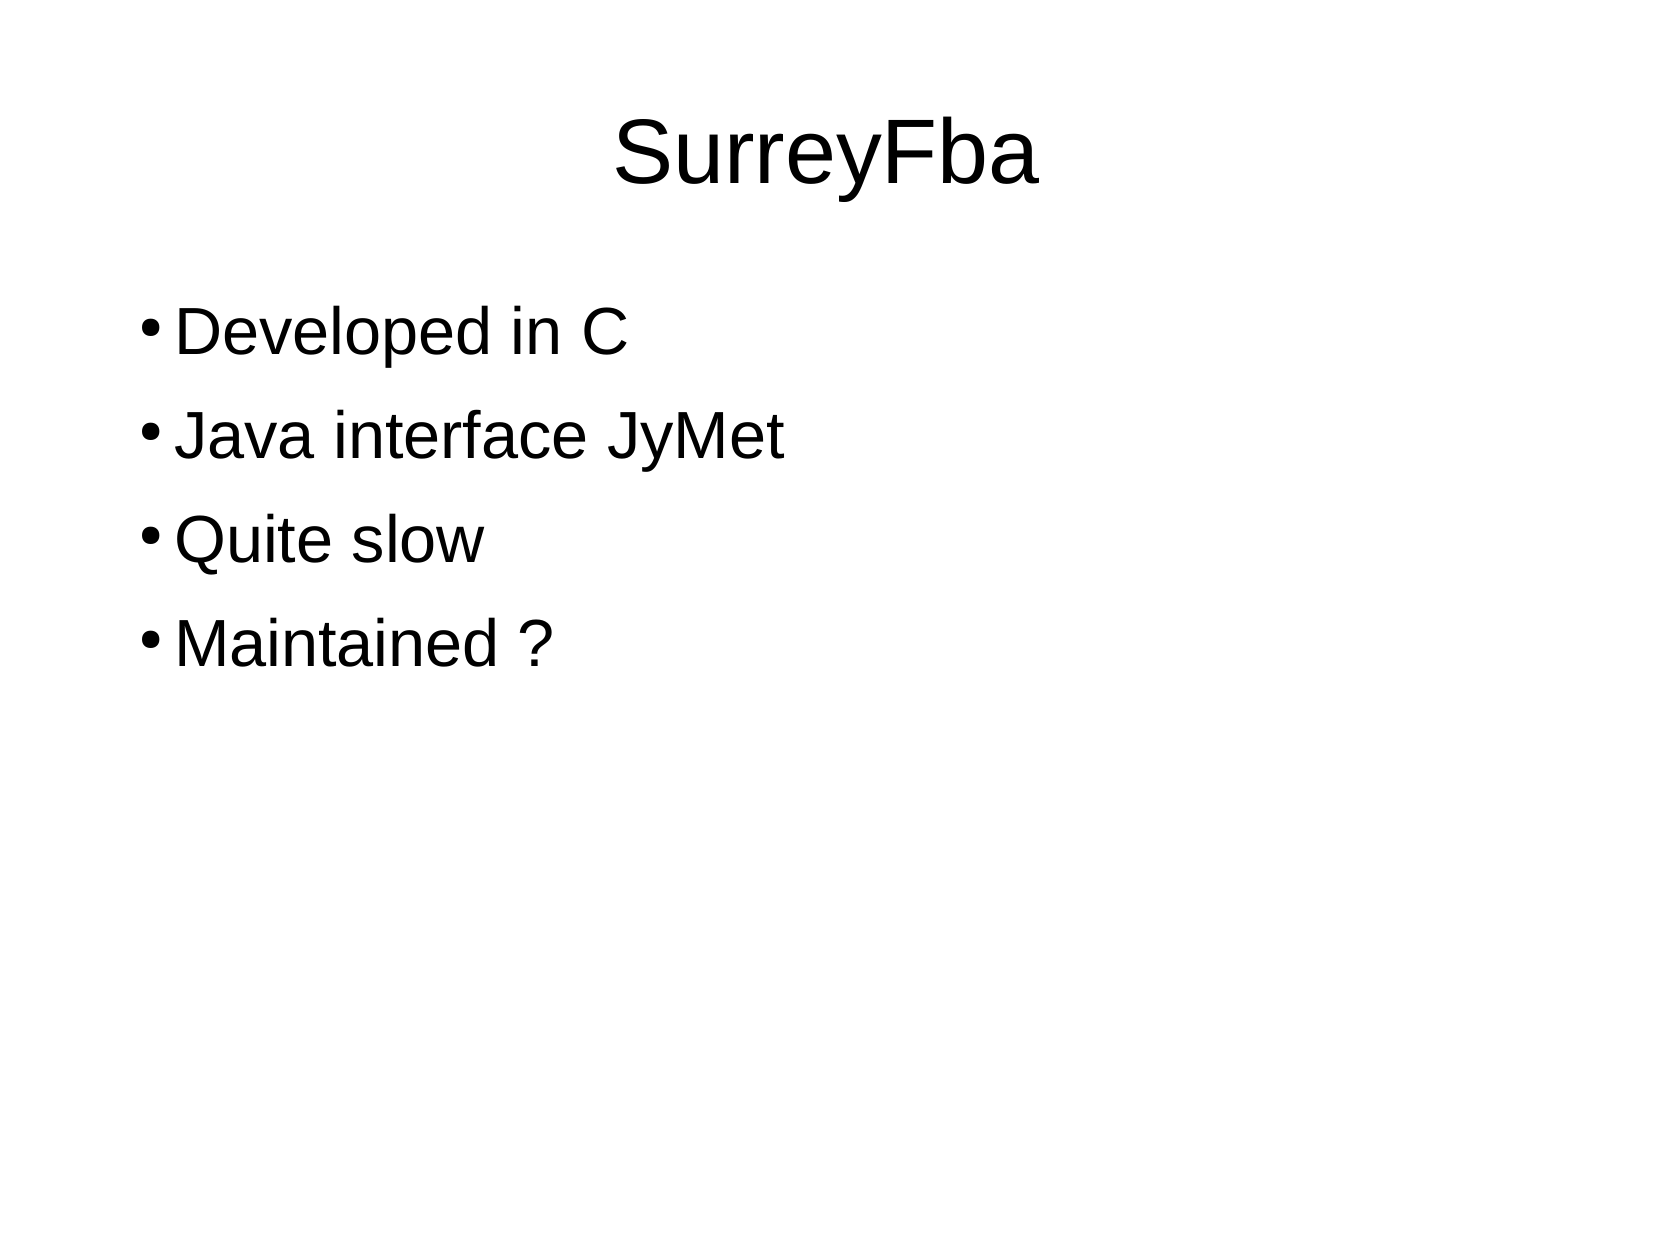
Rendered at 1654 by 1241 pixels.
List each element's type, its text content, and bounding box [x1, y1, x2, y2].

title SurreyFba [82, 49, 1570, 256]
list Developed in C Java interface JyMet Quite slow Maintained ? [82, 290, 809, 1010]
